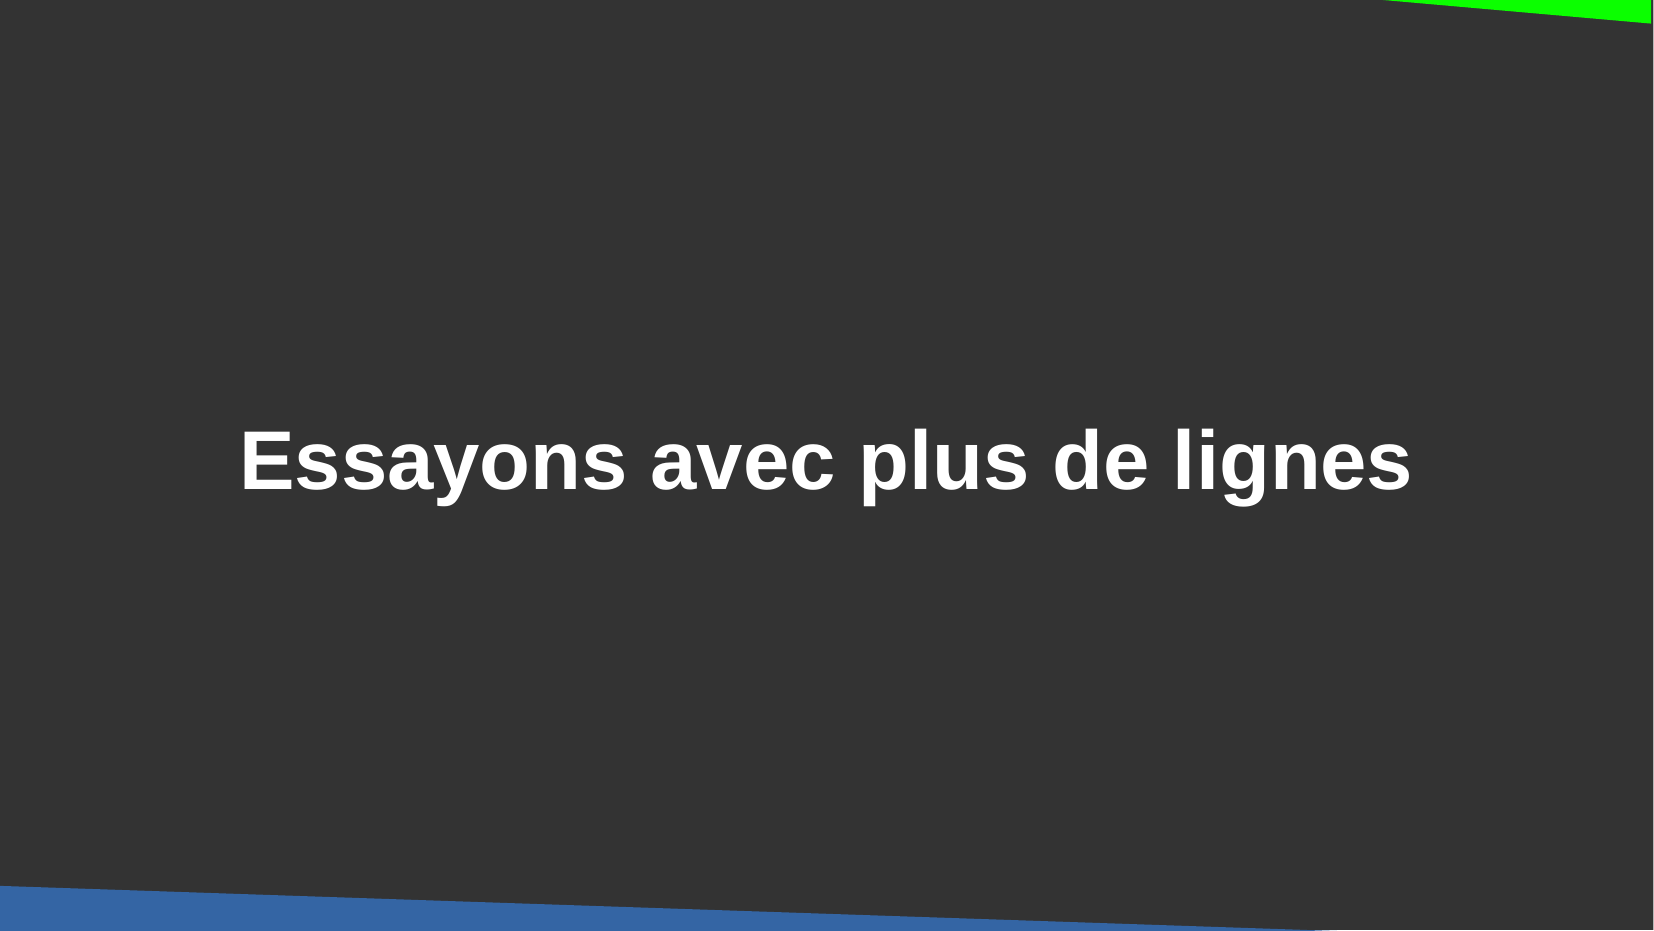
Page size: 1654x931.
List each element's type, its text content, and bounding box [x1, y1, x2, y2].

text_box [1383, 0, 1652, 24]
text_box [0, 885, 1337, 931]
text_box Essayons avec plus de lignes [82, 101, 1571, 822]
